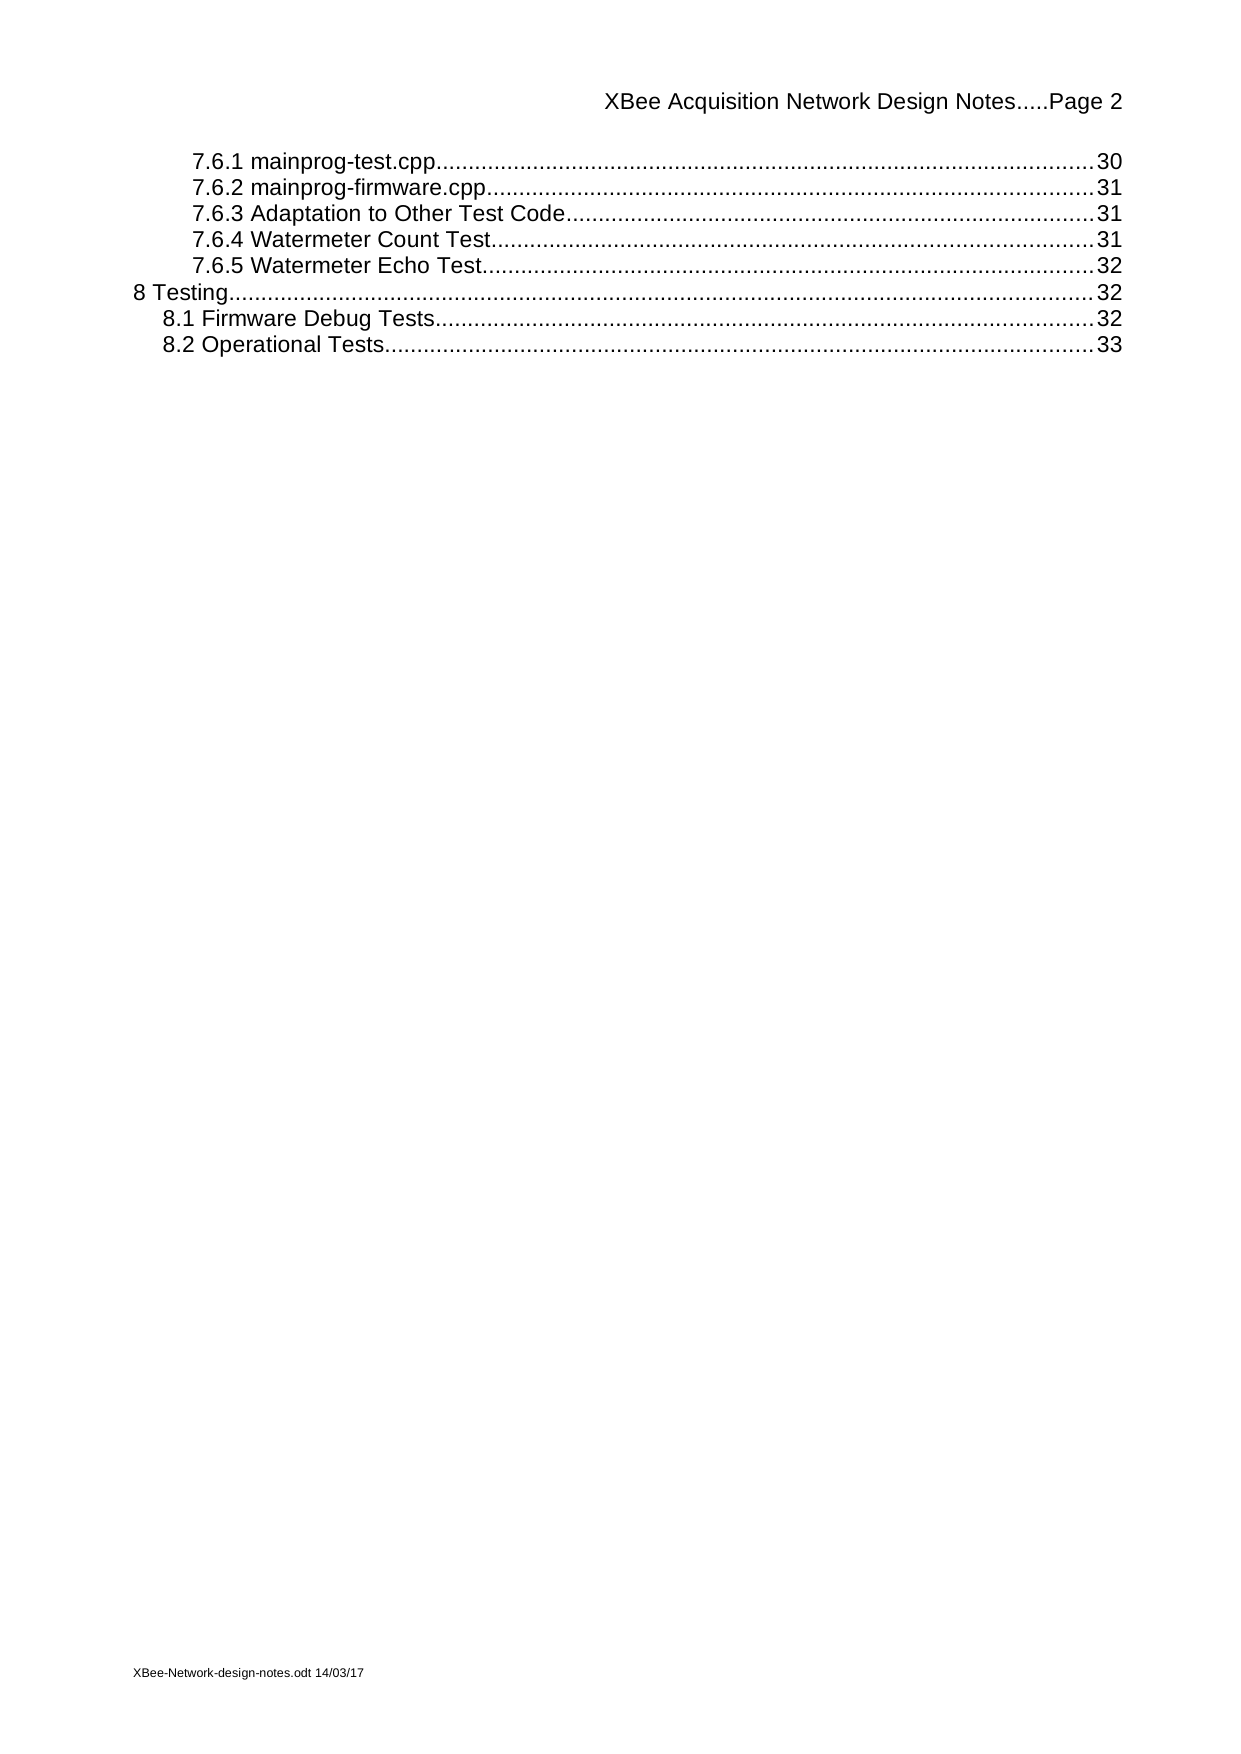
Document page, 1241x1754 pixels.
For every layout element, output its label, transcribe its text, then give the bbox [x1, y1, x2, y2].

text 7.6.3 Adaptation to Other Test Code 31 [192, 201, 1123, 227]
text 8.2 Operational Tests 33 [162, 331, 1123, 357]
text 8.1 Firmware Debug Tests 32 [162, 305, 1123, 331]
text 8 Testing 32 [133, 279, 1123, 305]
text 7.6.2 mainprog-firmware.cpp 31 [192, 175, 1123, 201]
text 7.6.4 Watermeter Count Test 31 [192, 227, 1123, 253]
text 7.6.5 Watermeter Echo Test 32 [192, 253, 1123, 279]
text 7.6.1 mainprog-test.cpp 30 [192, 149, 1123, 175]
